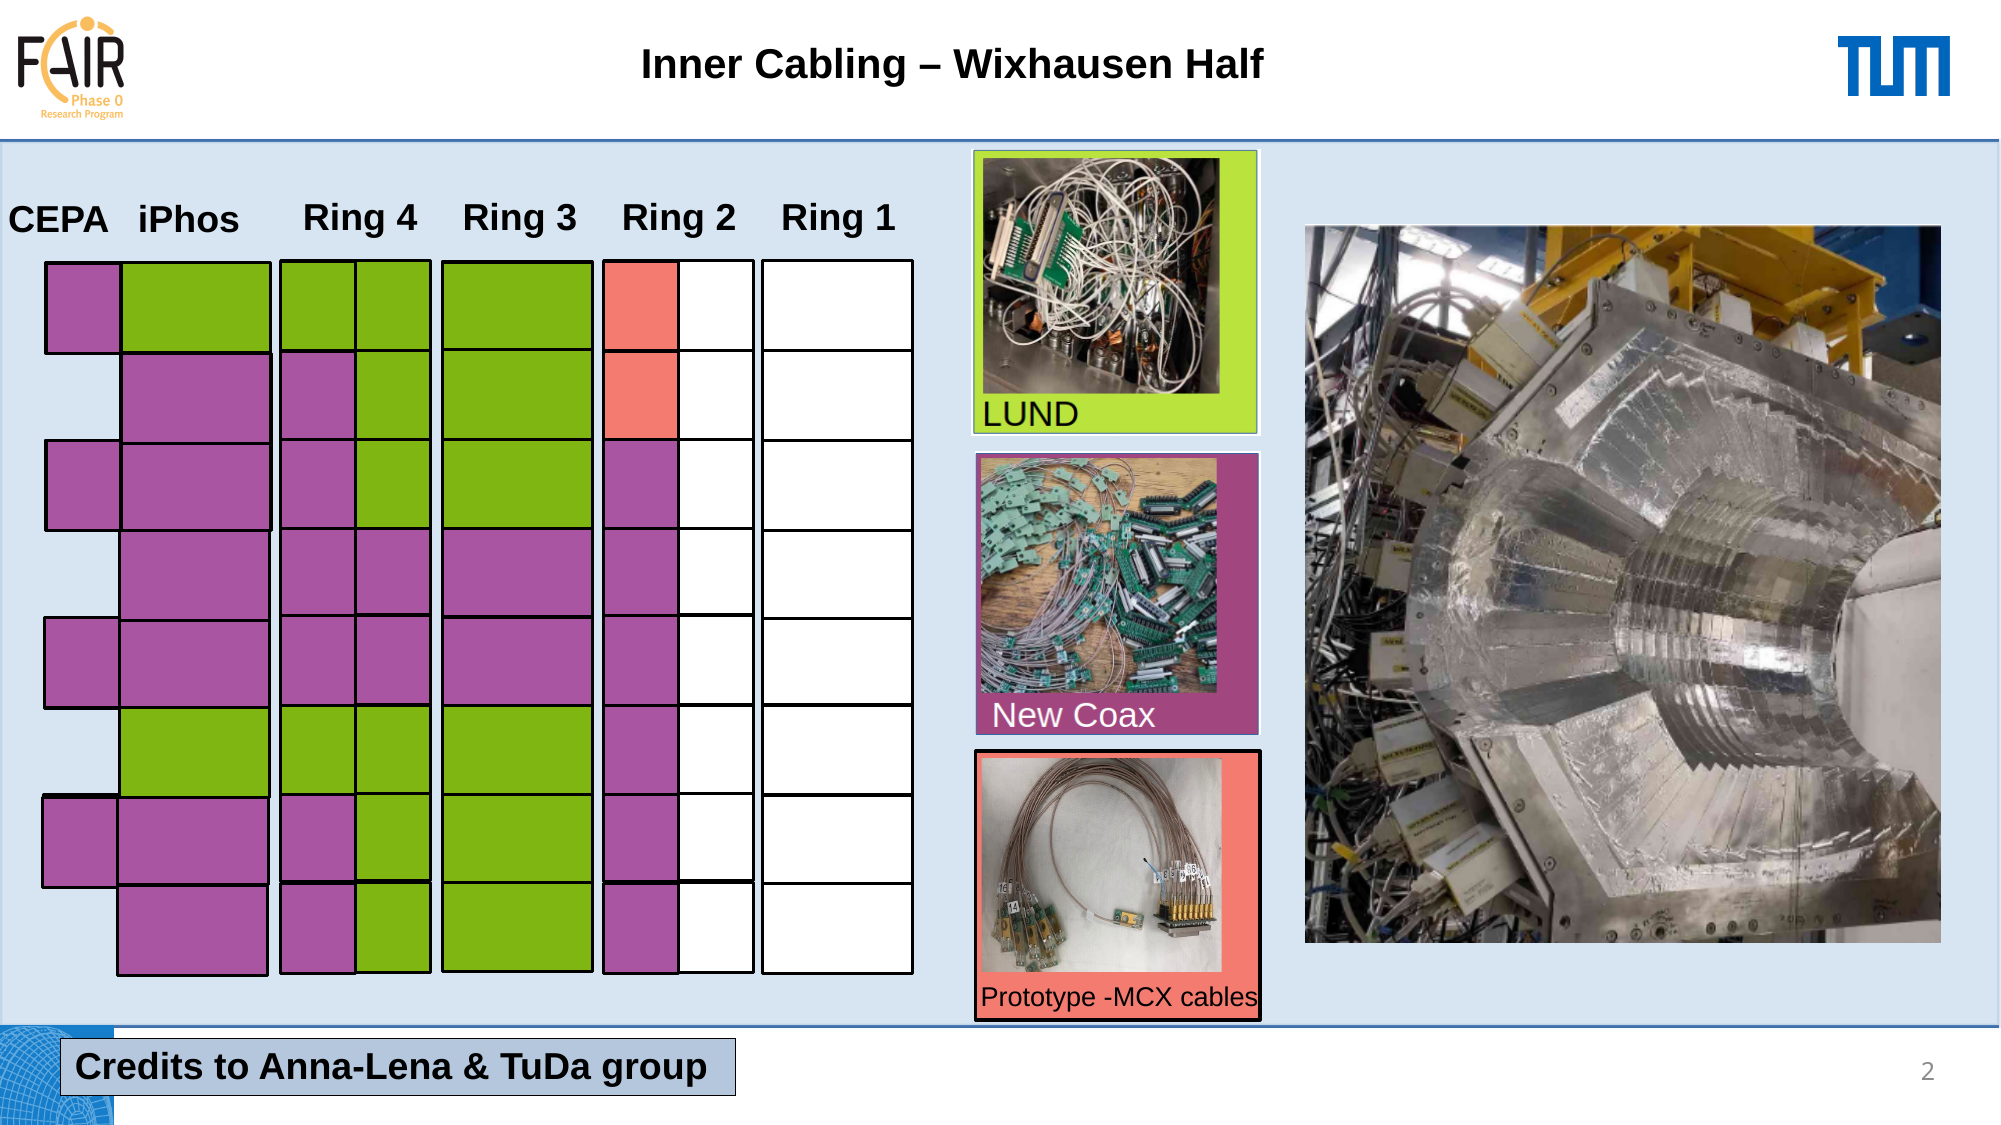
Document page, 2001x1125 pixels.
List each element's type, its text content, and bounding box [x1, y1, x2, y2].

text_box [280, 260, 431, 974]
text_box [442, 261, 593, 972]
picture [975, 451, 1261, 736]
picture [0, 1025, 114, 1125]
picture [971, 149, 1261, 436]
text_box Ring 4 [288, 188, 439, 246]
text_box iPhos [144, 191, 274, 249]
text_box [603, 260, 754, 974]
text_box Inner Cabling – Wixhausen Half [390, 33, 1516, 95]
text_box Ring 1 [766, 188, 917, 246]
text_box Ring 2 [607, 188, 758, 246]
text_box Ring 3 [447, 188, 598, 246]
text_box CEPA [0, 191, 144, 249]
picture [15, 15, 142, 120]
picture [1305, 224, 1941, 943]
text_box Prototype -MCX cables [965, 975, 1300, 1055]
picture [981, 758, 1222, 972]
text_box [42, 262, 271, 976]
text_box [975, 751, 1261, 975]
text_box Credits to Anna-Lena & TuDa group [60, 1038, 736, 1096]
text_box [762, 260, 913, 974]
picture [1838, 36, 1950, 96]
